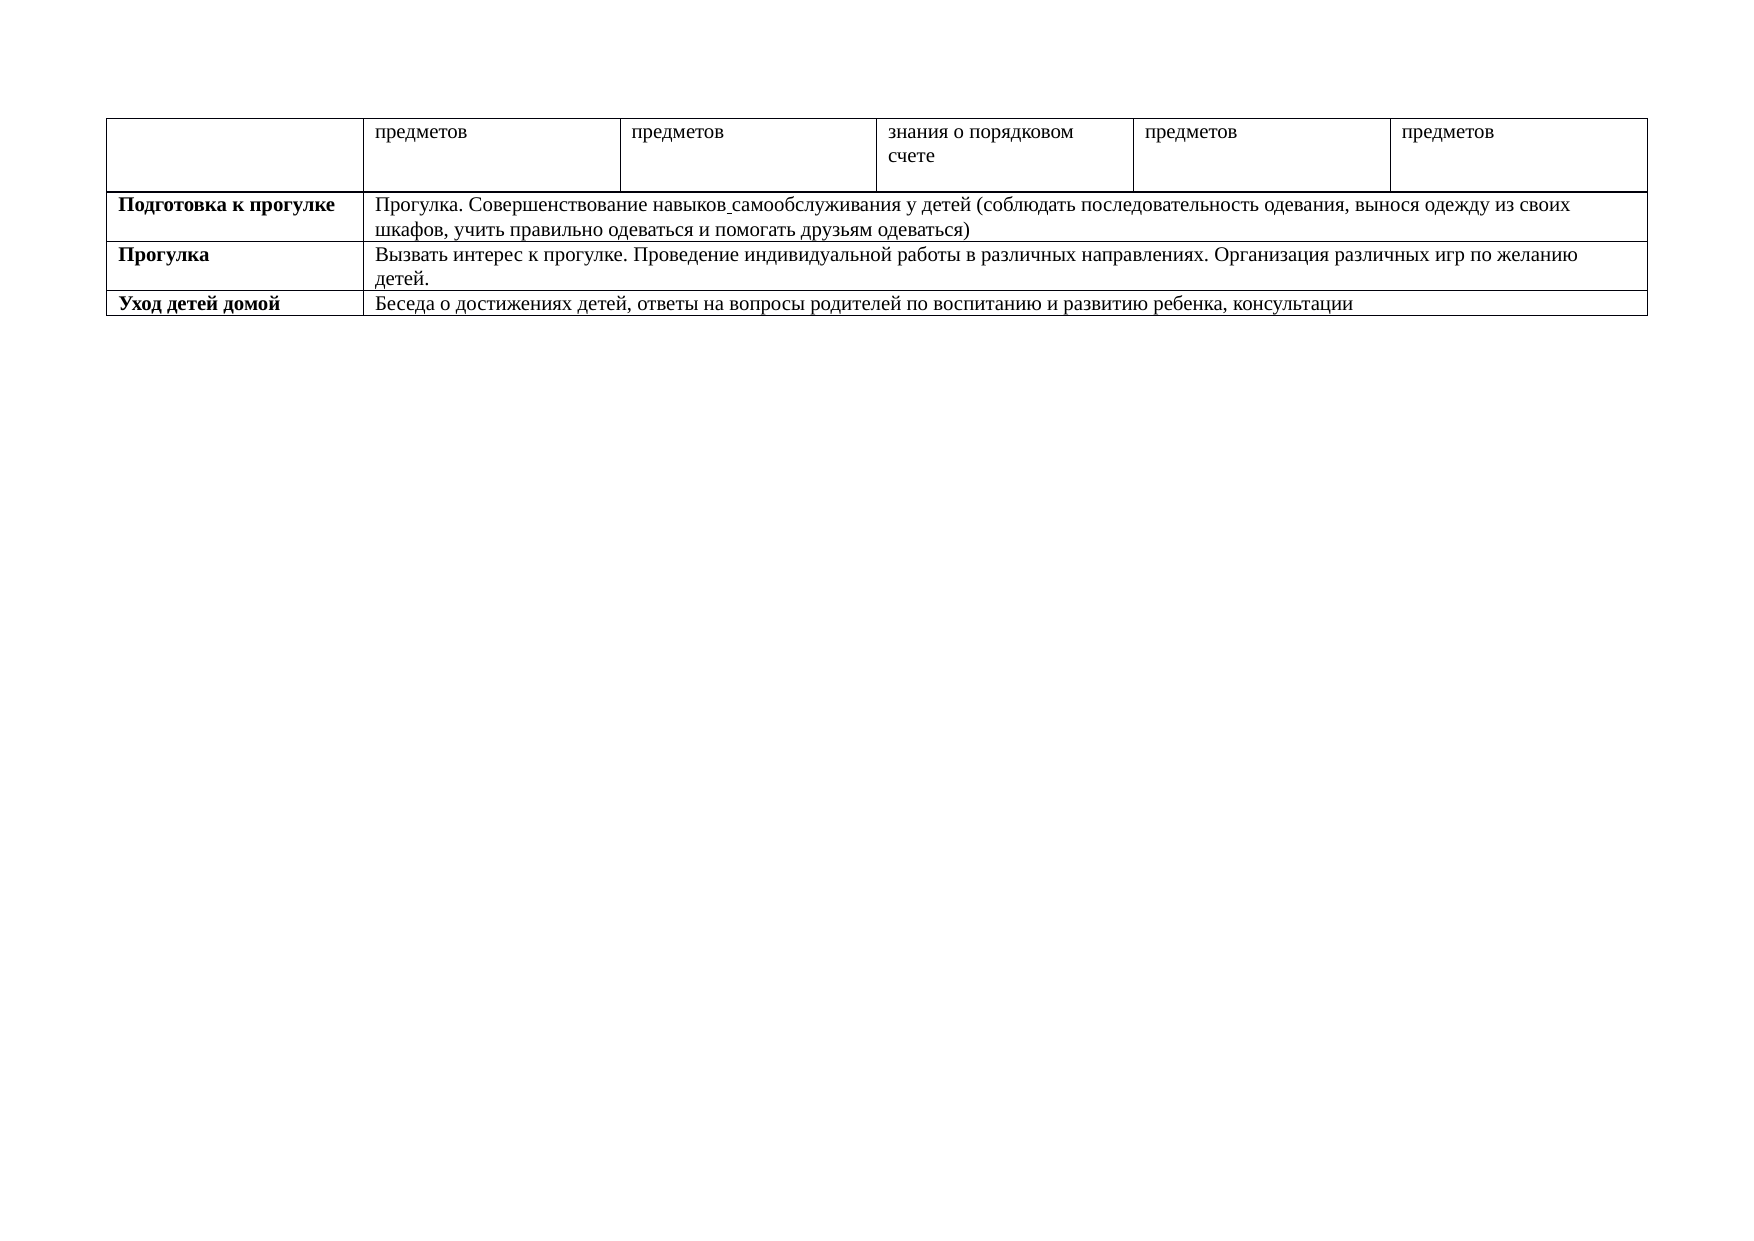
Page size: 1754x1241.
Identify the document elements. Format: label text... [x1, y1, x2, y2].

table_cell предметов [1134, 119, 1390, 191]
table_cell Прогулка. Совершенствование навыков самообслуживания у детей (соблюдать последовательность одевания, вынося одежду из своих шкафов, учить правильно одеваться и помогать друзьям одеваться) [364, 193, 1647, 241]
table_cell предметов [621, 119, 876, 191]
table_cell Уход детей домой [107, 291, 363, 315]
table_cell Прогулка [107, 242, 363, 290]
table_cell предметов [364, 119, 620, 191]
table_cell Подготовка к прогулке [107, 193, 363, 241]
table_cell знания о порядковом счете [877, 119, 1133, 191]
table_cell Беседа о достижениях детей, ответы на вопросы родителей по воспитанию и развитию ребенка, консультации [364, 291, 1647, 315]
table_cell [107, 119, 363, 191]
table_cell Вызвать интерес к прогулке. Проведение индивидуальной работы в различных направлениях. Организация различных игр по желанию детей. [364, 242, 1647, 290]
table_cell предметов [1391, 119, 1647, 191]
